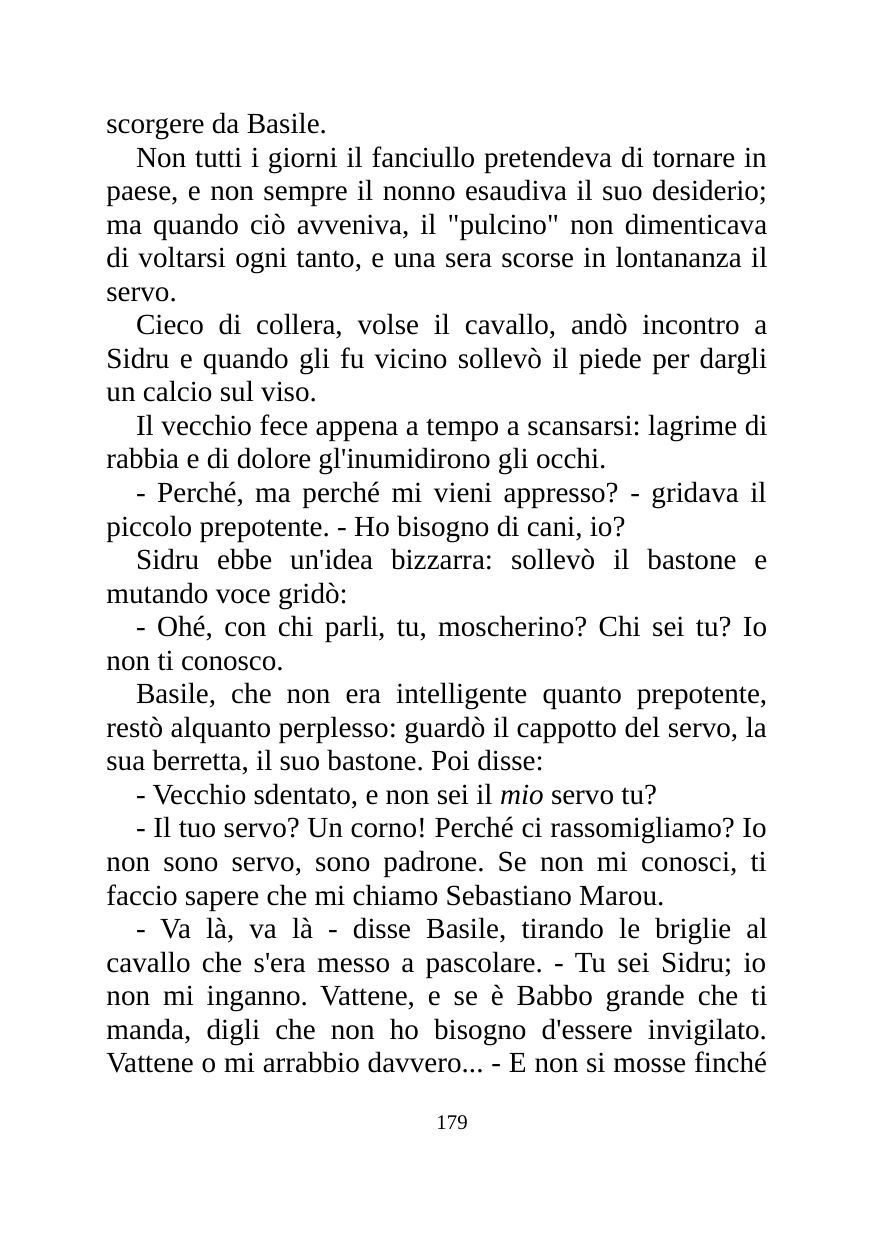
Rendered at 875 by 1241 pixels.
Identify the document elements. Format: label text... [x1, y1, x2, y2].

text Cieco di collera, volse il cavallo, andò incontro a Sidru e quando gli fu vicino sollevò il piede per dargli un calcio sul viso. [106, 307, 768, 408]
text Il vecchio fece appena a tempo a scansarsi: lagrime di rabbia e di dolore gl'inumidirono gli occhi. [106, 408, 768, 475]
text Basile, che non era intelligente quanto prepotente, restò alquanto perplesso: guardò il cappotto del servo, la sua berretta, il suo bastone. Poi disse: [106, 676, 768, 777]
text - Vecchio sdentato, e non sei il mio servo tu? [106, 777, 768, 811]
text - Va là, va là - disse Basile, tirando le briglie al cavallo che s'era messo a pascolare. - Tu sei Sidru; io non mi inganno. Vattene, e se è Babbo grande che ti manda, digli che non ho bisogno d'essere invigilato. Vattene o mi arrabbio davvero... - E non si mosse finché [106, 911, 768, 1079]
text - Ohé, con chi parli, tu, moscherino? Chi sei tu? Io non ti conosco. [106, 609, 768, 676]
text - Il tuo servo? Un corno! Perché ci rassomigliamo? Io non sono servo, sono padrone. Se non mi conosci, ti faccio sapere che mi chiamo Sebastiano Marou. [106, 811, 768, 911]
text - Perché, ma perché mi vieni appresso? - gridava il piccolo prepotente. - Ho bisogno di cani, io? [106, 475, 768, 542]
text Non tutti i giorni il fanciullo pretendeva di tornare in paese, e non sempre il nonno esaudiva il suo desiderio; ma quando ciò avveniva, il "pulcino" non dimenticava di voltarsi ogni tanto, e una sera scorse in lontananza il servo. [106, 140, 768, 307]
text Sidru ebbe un'idea bizzarra: sollevò il bastone e mutando voce gridò: [106, 542, 768, 609]
text scorgere da Basile. [106, 106, 768, 140]
